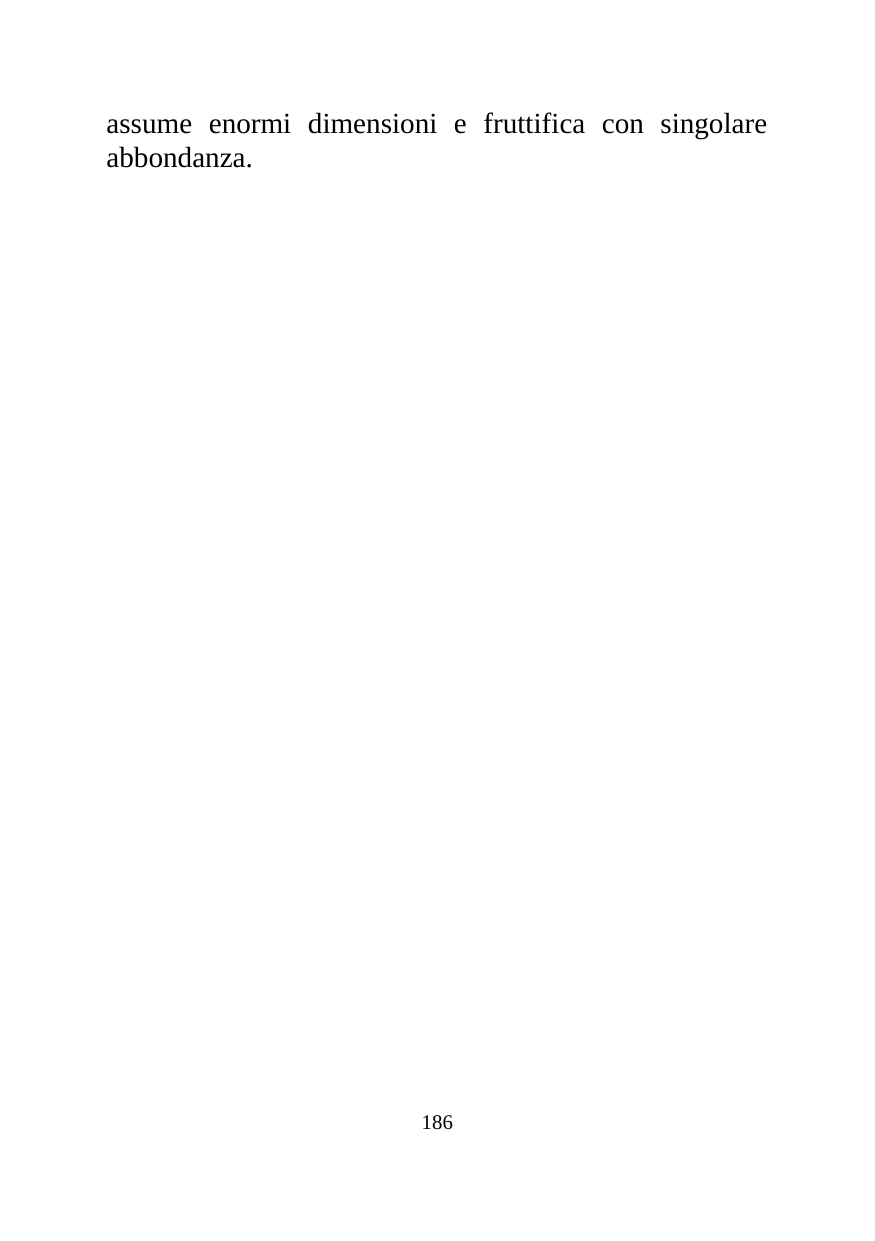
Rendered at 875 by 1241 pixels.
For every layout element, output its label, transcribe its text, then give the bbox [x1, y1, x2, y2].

text assume enormi dimensioni e fruttifica con singolare abbondanza. [106, 106, 768, 173]
